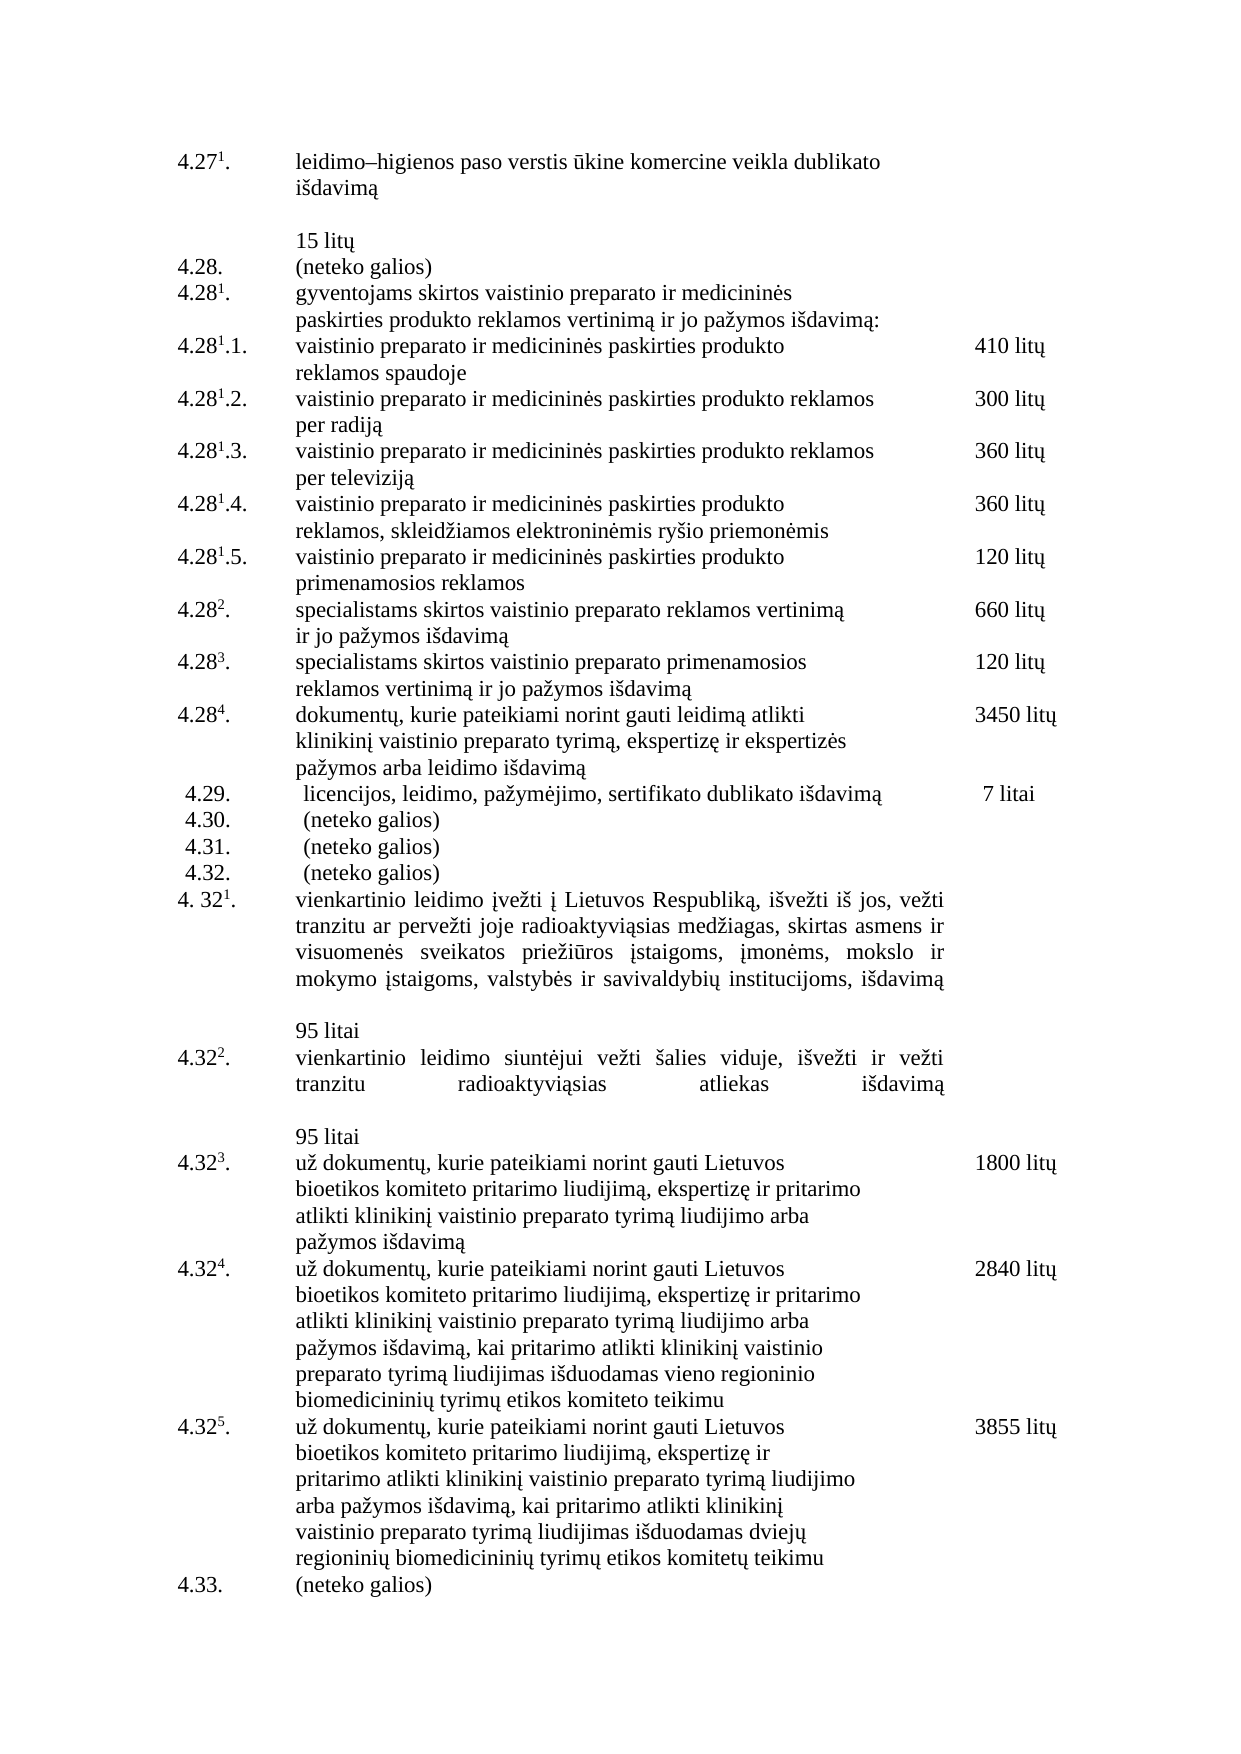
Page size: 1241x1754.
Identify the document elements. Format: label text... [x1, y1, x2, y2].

text per televiziją [177, 464, 1122, 490]
text preparato tyrimą liudijimas išduodamas vieno regioninio [177, 1360, 1122, 1386]
table_cell [971, 859, 1074, 886]
table_cell 4.31. [174, 833, 292, 859]
text klinikinį vaistinio preparato tyrimą, ekspertizę ir ekspertizės [177, 727, 1122, 754]
text per radiją [177, 411, 1122, 438]
text 4.281.2. vaistinio preparato ir medicininės paskirties produkto reklamos 300 litų [177, 385, 1122, 411]
text arba pažymos išdavimą, kai pritarimo atlikti klinikinį [177, 1492, 1122, 1518]
text 4.281.1. vaistinio preparato ir medicininės paskirties produkto 410 litų [177, 332, 1122, 358]
text primenamosios reklamos [177, 569, 1122, 596]
table_cell 4.32. [174, 859, 292, 886]
text atlikti klinikinį vaistinio preparato tyrimą liudijimo arba [177, 1202, 1122, 1228]
table_cell [971, 807, 1074, 833]
table_header 7 litai [971, 780, 1074, 807]
text pritarimo atlikti klinikinį vaistinio preparato tyrimą liudijimo [177, 1465, 1122, 1492]
text 4.282. specialistams skirtos vaistinio preparato reklamos vertinimą 660 litų [177, 596, 1122, 622]
text atlikti klinikinį vaistinio preparato tyrimą liudijimo arba [177, 1307, 1122, 1334]
text pažymos arba leidimo išdavimą [177, 754, 945, 780]
table_cell 4.30. [174, 807, 292, 833]
table_cell [971, 833, 1074, 859]
text regioninių biomedicininių tyrimų etikos komitetų teikimu [295, 1544, 945, 1571]
text pažymos išdavimą [177, 1228, 1122, 1254]
table_cell (neteko galios) [292, 833, 971, 859]
text vaistinio preparato tyrimą liudijimas išduodamas dviejų [177, 1518, 1122, 1544]
text 4.323. už dokumentų, kurie pateikiami norint gauti Lietuvos 1800 litų [177, 1149, 1122, 1176]
text 4.33. (neteko galios) [177, 1571, 945, 1597]
text 4.281. gyventojams skirtos vaistinio preparato ir medicininės [177, 279, 1122, 306]
text biomedicininių tyrimų etikos komiteto teikimu [177, 1386, 1122, 1413]
text pažymos išdavimą, kai pritarimo atlikti klinikinį vaistinio [177, 1334, 1122, 1360]
text 4.281.4. vaistinio preparato ir medicininės paskirties produkto 360 litų [177, 490, 1122, 517]
text bioetikos komiteto pritarimo liudijimą, ekspertizę ir [177, 1439, 1122, 1465]
text 4.28. (neteko galios) [177, 253, 945, 279]
table_header licencijos, leidimo, pažymėjimo, sertifikato dublikato išdavimą [292, 780, 971, 807]
text 4.281.5. vaistinio preparato ir medicininės paskirties produkto 120 litų [177, 543, 1122, 569]
text bioetikos komiteto pritarimo liudijimą, ekspertizę ir pritarimo [177, 1176, 1122, 1202]
text 4.283. specialistams skirtos vaistinio preparato primenamosios 120 litų [177, 648, 1122, 675]
text ir jo pažymos išdavimą [177, 622, 1122, 648]
text 4.284. dokumentų, kurie pateikiami norint gauti leidimą atlikti 3450 litų [177, 701, 1122, 727]
text 4.325. už dokumentų, kurie pateikiami norint gauti Lietuvos 3855 litų [177, 1413, 1122, 1439]
text 4.322. vienkartinio leidimo siuntėjui vežti šalies viduje, išvežti ir vežti tranzitu radioaktyviąsias atliekas išdavimą 95 litai [177, 1044, 945, 1149]
text reklamos vertinimą ir jo pažymos išdavimą [177, 675, 1122, 701]
text reklamos spaudoje [177, 358, 1122, 385]
text paskirties produkto reklamos vertinimą ir jo pažymos išdavimą: [177, 306, 1122, 332]
table_cell (neteko galios) [292, 859, 971, 886]
text 4.271. leidimo–higienos paso verstis ūkine komercine veikla dublikato išdavimą 15 litų [177, 148, 945, 253]
subtitle 4. 321. vienkartinio leidimo įvežti į Lietuvos Respubliką, išvežti iš jos, vežti tranzitu ar pervežti joje radioaktyviąsias medžiagas, skirtas asmens ir visuomenės sveikatos priežiūros įstaigoms, įmonėms, mokslo ir mokymo įstaigoms, valstybės ir savivaldybių institucijoms, išdavimą 95 litai [177, 886, 945, 1044]
table_cell (neteko galios) [292, 807, 971, 833]
text 4.281.3. vaistinio preparato ir medicininės paskirties produkto reklamos 360 litų [177, 438, 1122, 464]
text reklamos, skleidžiamos elektroninėmis ryšio priemonėmis [177, 517, 1122, 543]
table_header 4.29. [174, 780, 292, 807]
text bioetikos komiteto pritarimo liudijimą, ekspertizę ir pritarimo [177, 1281, 1122, 1307]
text 4.324. už dokumentų, kurie pateikiami norint gauti Lietuvos 2840 litų [177, 1254, 1122, 1281]
